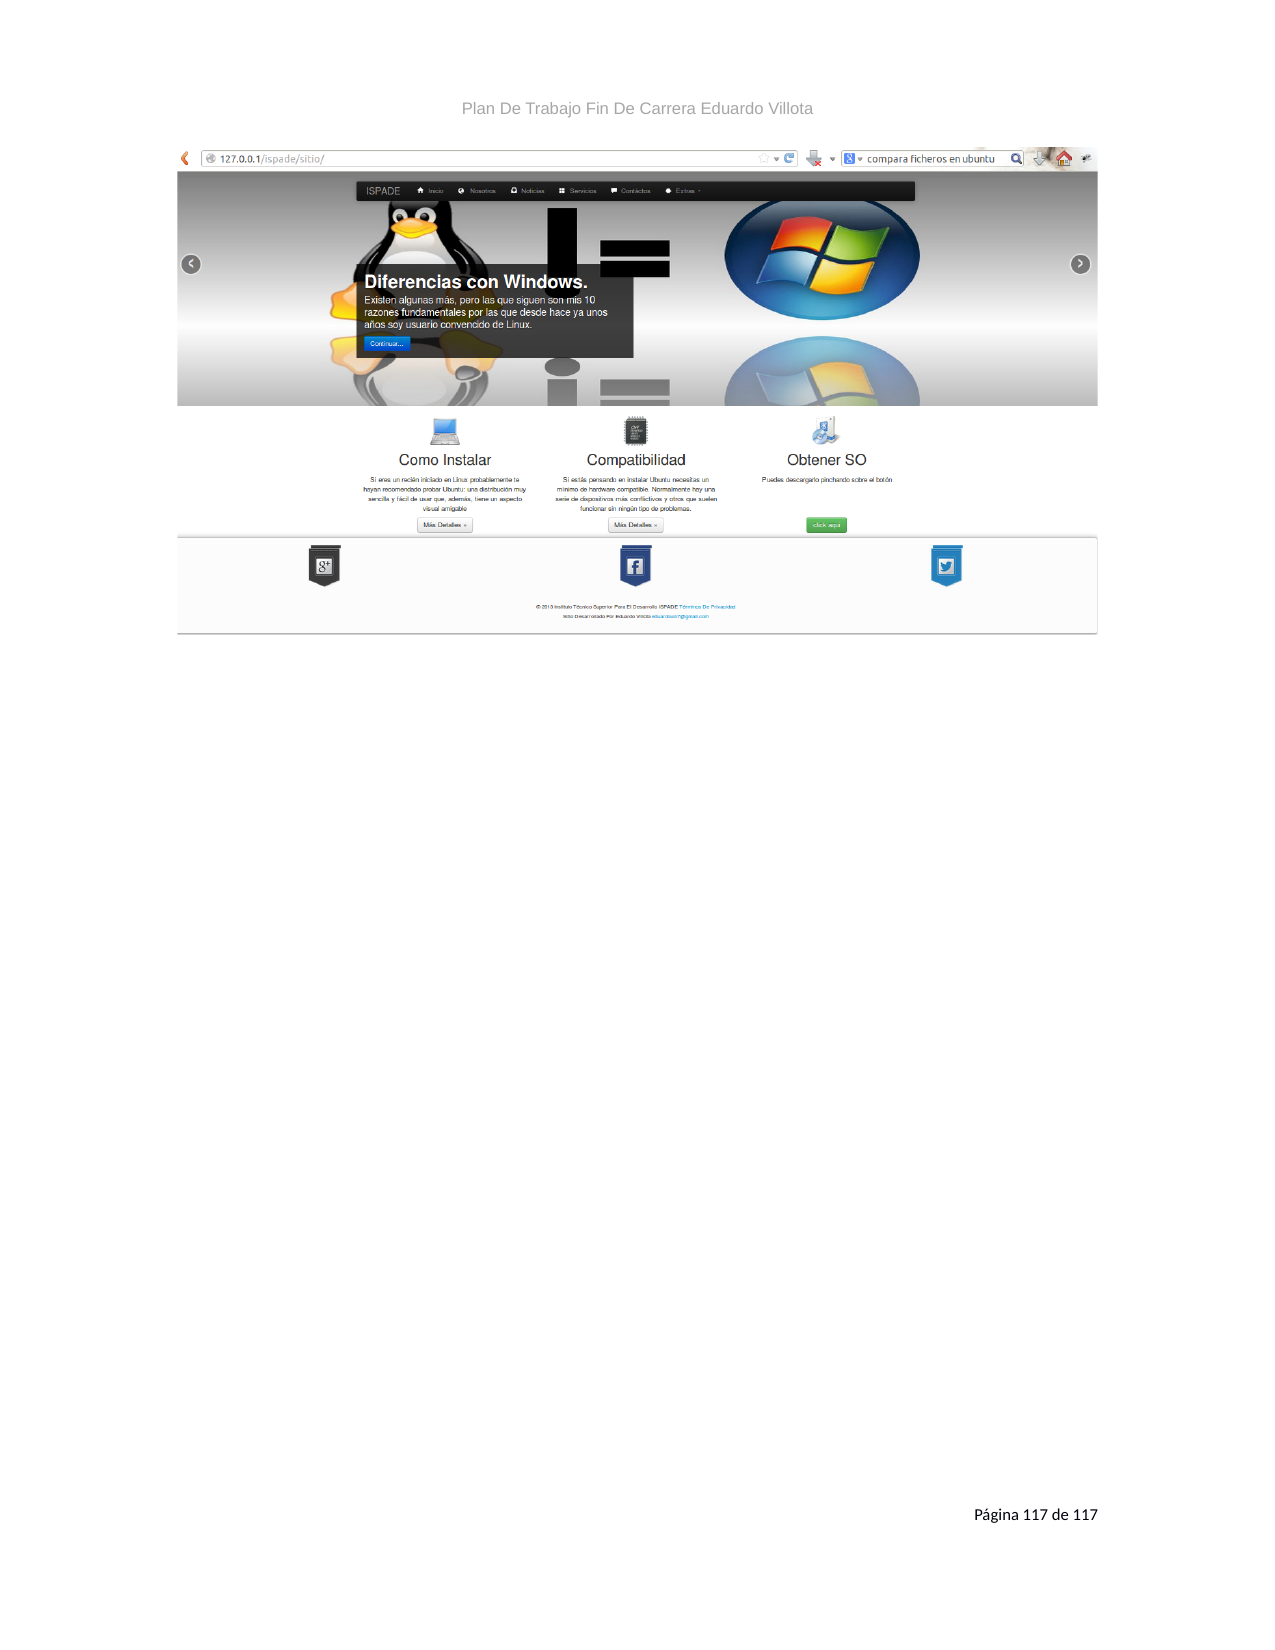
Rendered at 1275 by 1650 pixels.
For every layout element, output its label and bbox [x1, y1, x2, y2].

picture [177, 147, 1098, 635]
